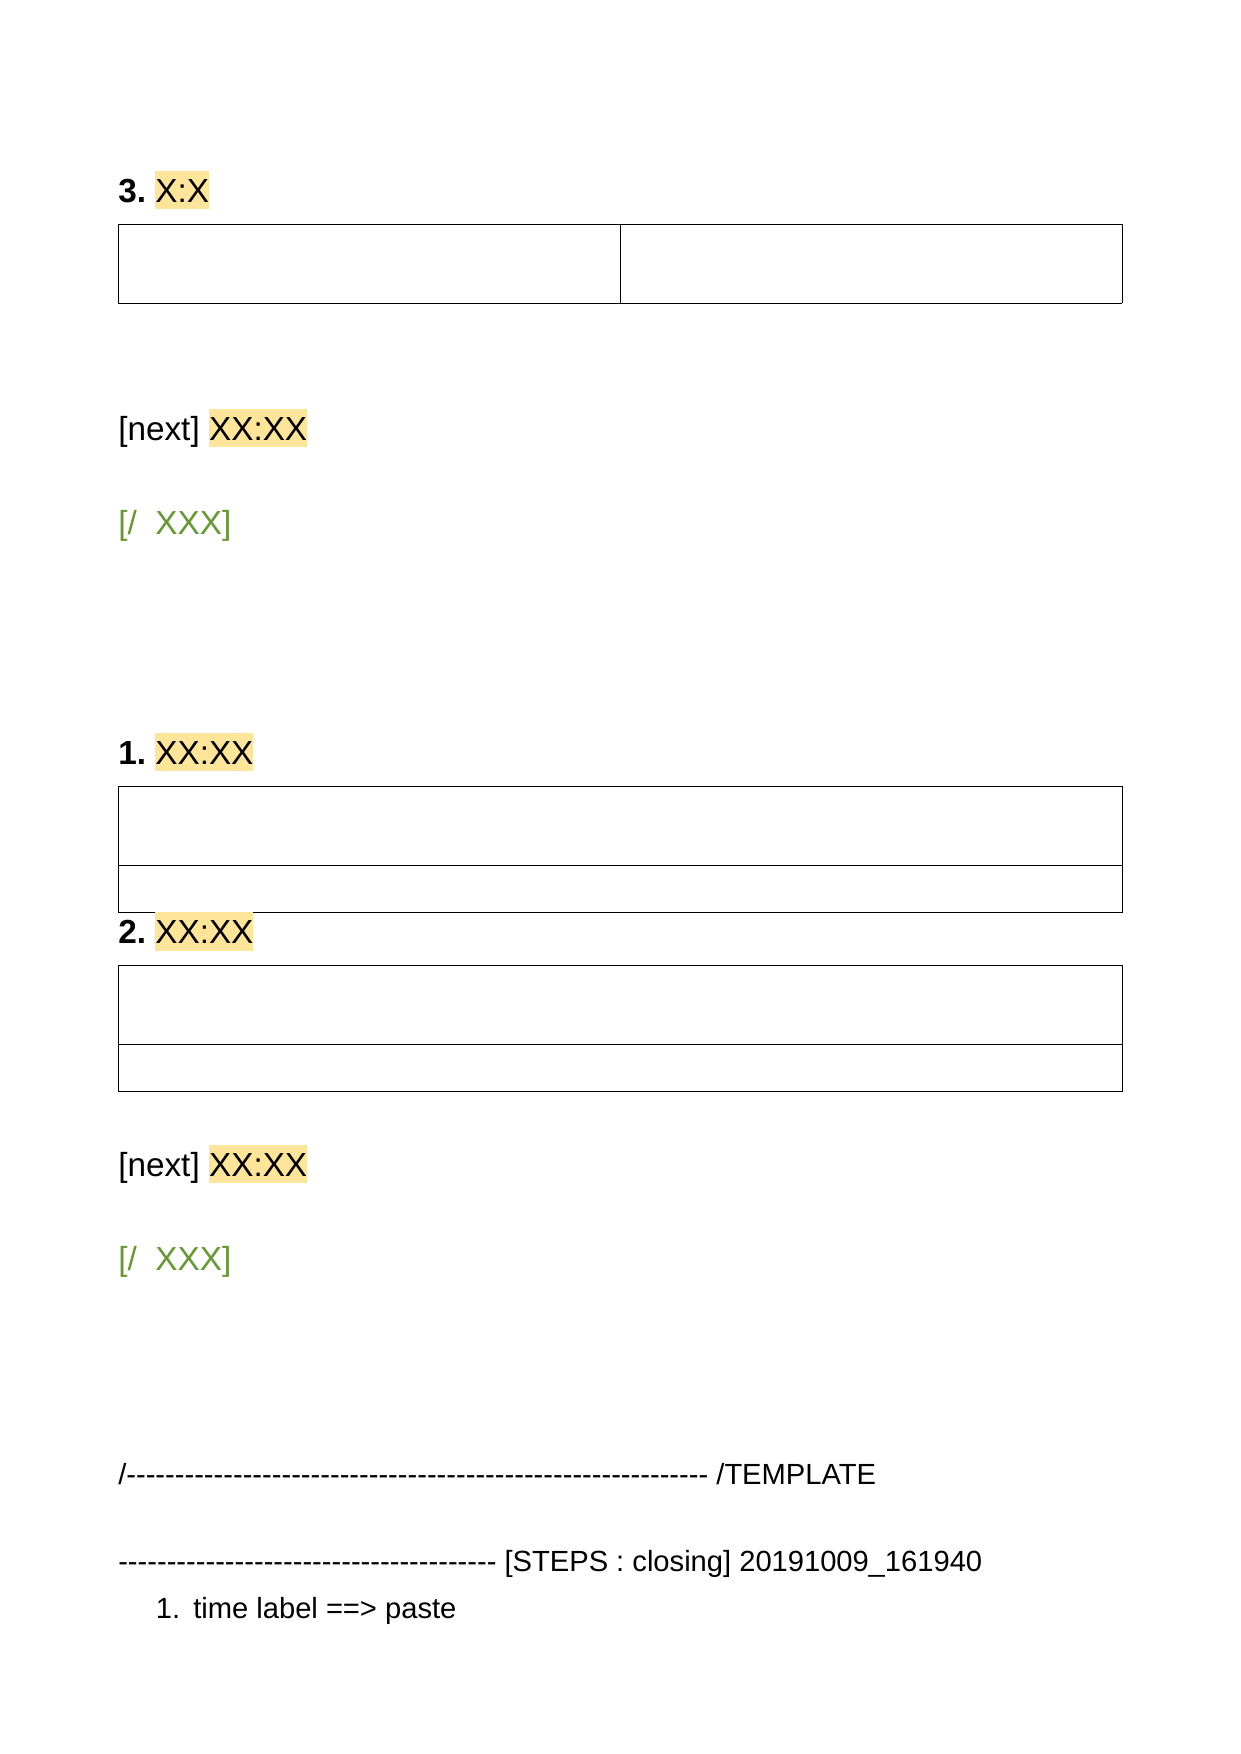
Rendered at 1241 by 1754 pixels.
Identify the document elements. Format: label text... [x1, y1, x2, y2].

text 1. XX:XX [118, 733, 1122, 771]
table_header [119, 966, 1122, 1044]
text --------------------------------------- [STEPS : closing] 20191009_161940 [118, 1544, 1122, 1578]
text [next] XX:XX [118, 409, 1122, 447]
text [next] XX:XX [118, 1144, 1122, 1183]
text [/ XXX] [118, 1239, 1122, 1277]
table_cell [119, 1045, 1122, 1091]
text [/ XXX] [118, 503, 1122, 542]
text 3. X:X [118, 171, 1122, 209]
table_header [119, 225, 620, 303]
text /------------------------------------------------------------ /TEMPLATE [118, 1457, 1122, 1490]
table_header [621, 225, 1122, 303]
table_cell [119, 866, 1122, 912]
table_header [119, 787, 1122, 865]
list time label ==> paste [156, 1591, 1122, 1624]
text 2. XX:XX [118, 913, 1122, 951]
